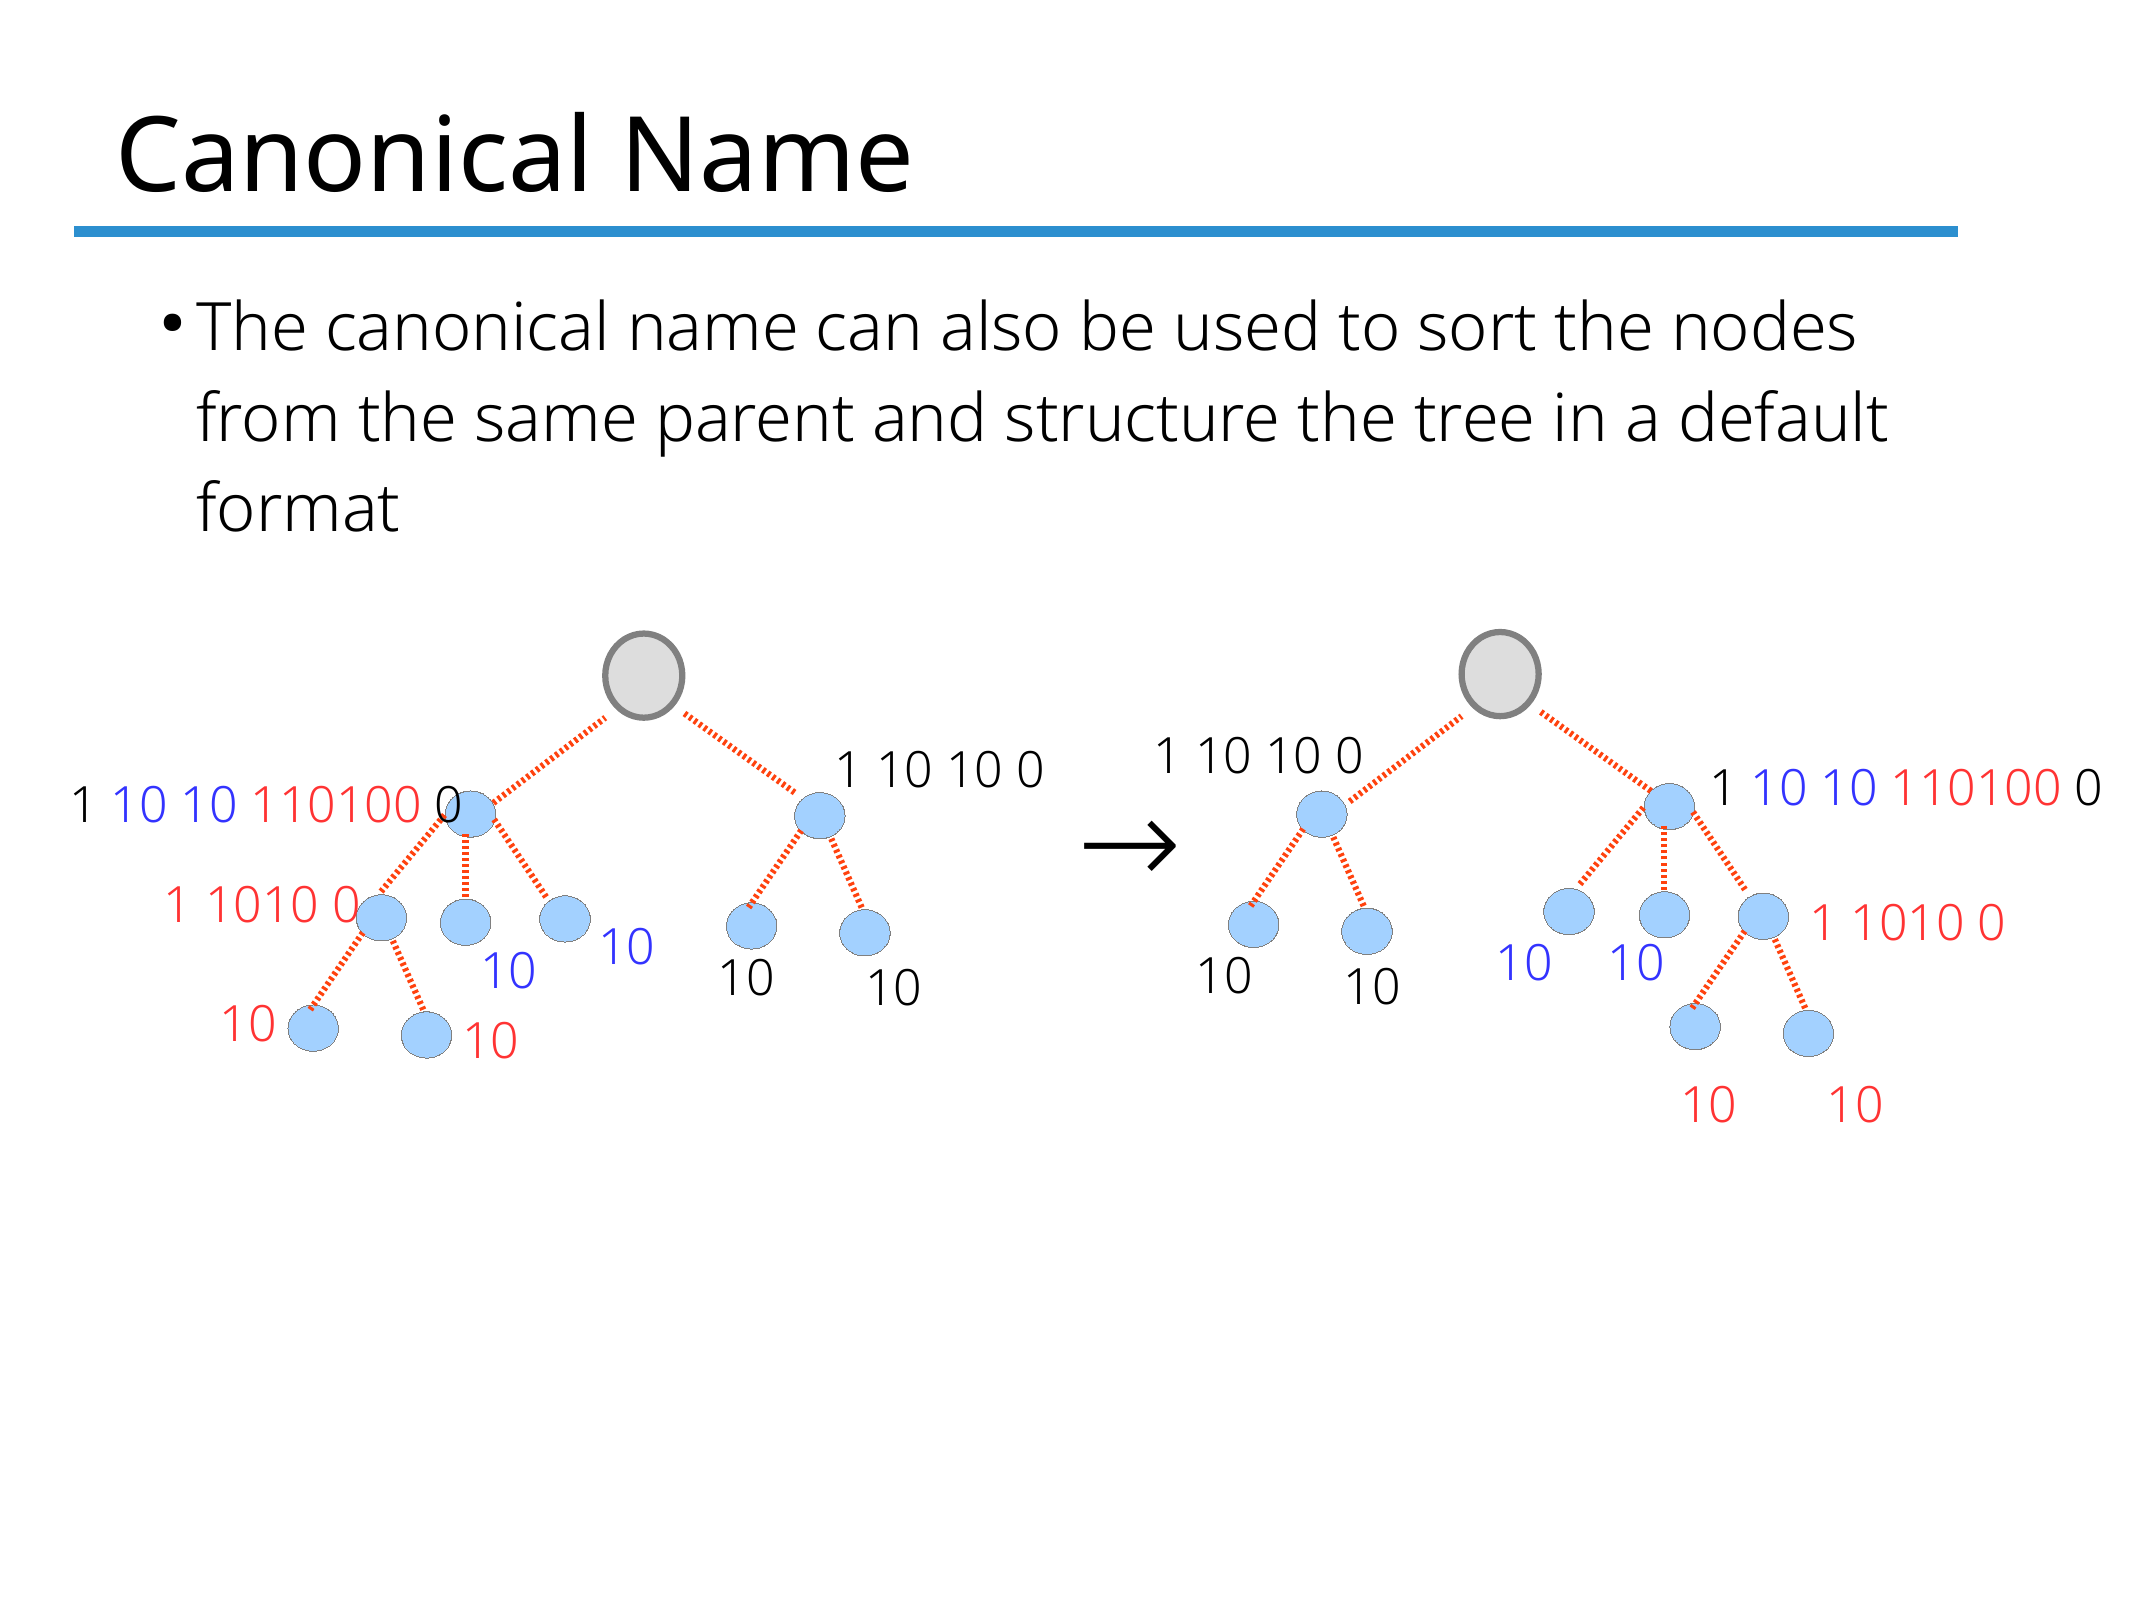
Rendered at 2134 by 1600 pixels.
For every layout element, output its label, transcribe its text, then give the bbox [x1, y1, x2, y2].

text_box 10 [205, 980, 286, 1065]
text_box [539, 895, 584, 943]
text_box [401, 1011, 447, 1059]
text_box [1669, 1003, 1721, 1050]
text_box 10 [1328, 943, 1410, 1028]
text_box [1543, 888, 1595, 935]
text_box 1 1010 0 [149, 861, 357, 946]
text_box [1341, 908, 1393, 943]
text_box [1738, 893, 1789, 940]
text_box → [1062, 744, 1200, 932]
text_box 10 [583, 903, 664, 988]
text_box [287, 1005, 339, 1052]
text_box 10 [1480, 919, 1562, 1004]
text_box 10 [850, 944, 931, 1029]
text_box [445, 795, 457, 820]
text_box [794, 792, 846, 839]
text_box 1 1010 0 [1794, 879, 2002, 964]
text_box 10 [702, 934, 784, 1019]
text_box 10 [1593, 919, 1674, 1004]
text_box [1461, 632, 1539, 717]
text_box [726, 902, 777, 934]
text_box 1 10 10 0 [820, 726, 1041, 811]
text_box 10 [1665, 1061, 1746, 1146]
text_box The canonical name can also be used to sort the nodes from the same parent and structure the tree in a default format [145, 271, 2020, 563]
text_box [357, 894, 407, 941]
text_box 10 [447, 998, 528, 1082]
text_box [1644, 783, 1694, 830]
text_box 10 [465, 927, 546, 1012]
text_box [1296, 797, 1348, 838]
text_box [440, 899, 491, 946]
text_box [1783, 1010, 1834, 1057]
text_box 10 [1811, 1061, 1893, 1146]
text_box [446, 790, 496, 838]
text_box 1 10 10 110100 0 [54, 761, 440, 846]
text_box [1639, 891, 1690, 937]
text_box 10 [1181, 932, 1262, 1017]
text_box [605, 633, 683, 718]
text_box Canonical Name [91, 64, 939, 237]
text_box [839, 909, 891, 952]
text_box 1 10 10 110100 0 [1694, 744, 2080, 829]
text_box [1228, 901, 1279, 947]
text_box 1 10 10 0 [1138, 713, 1360, 797]
